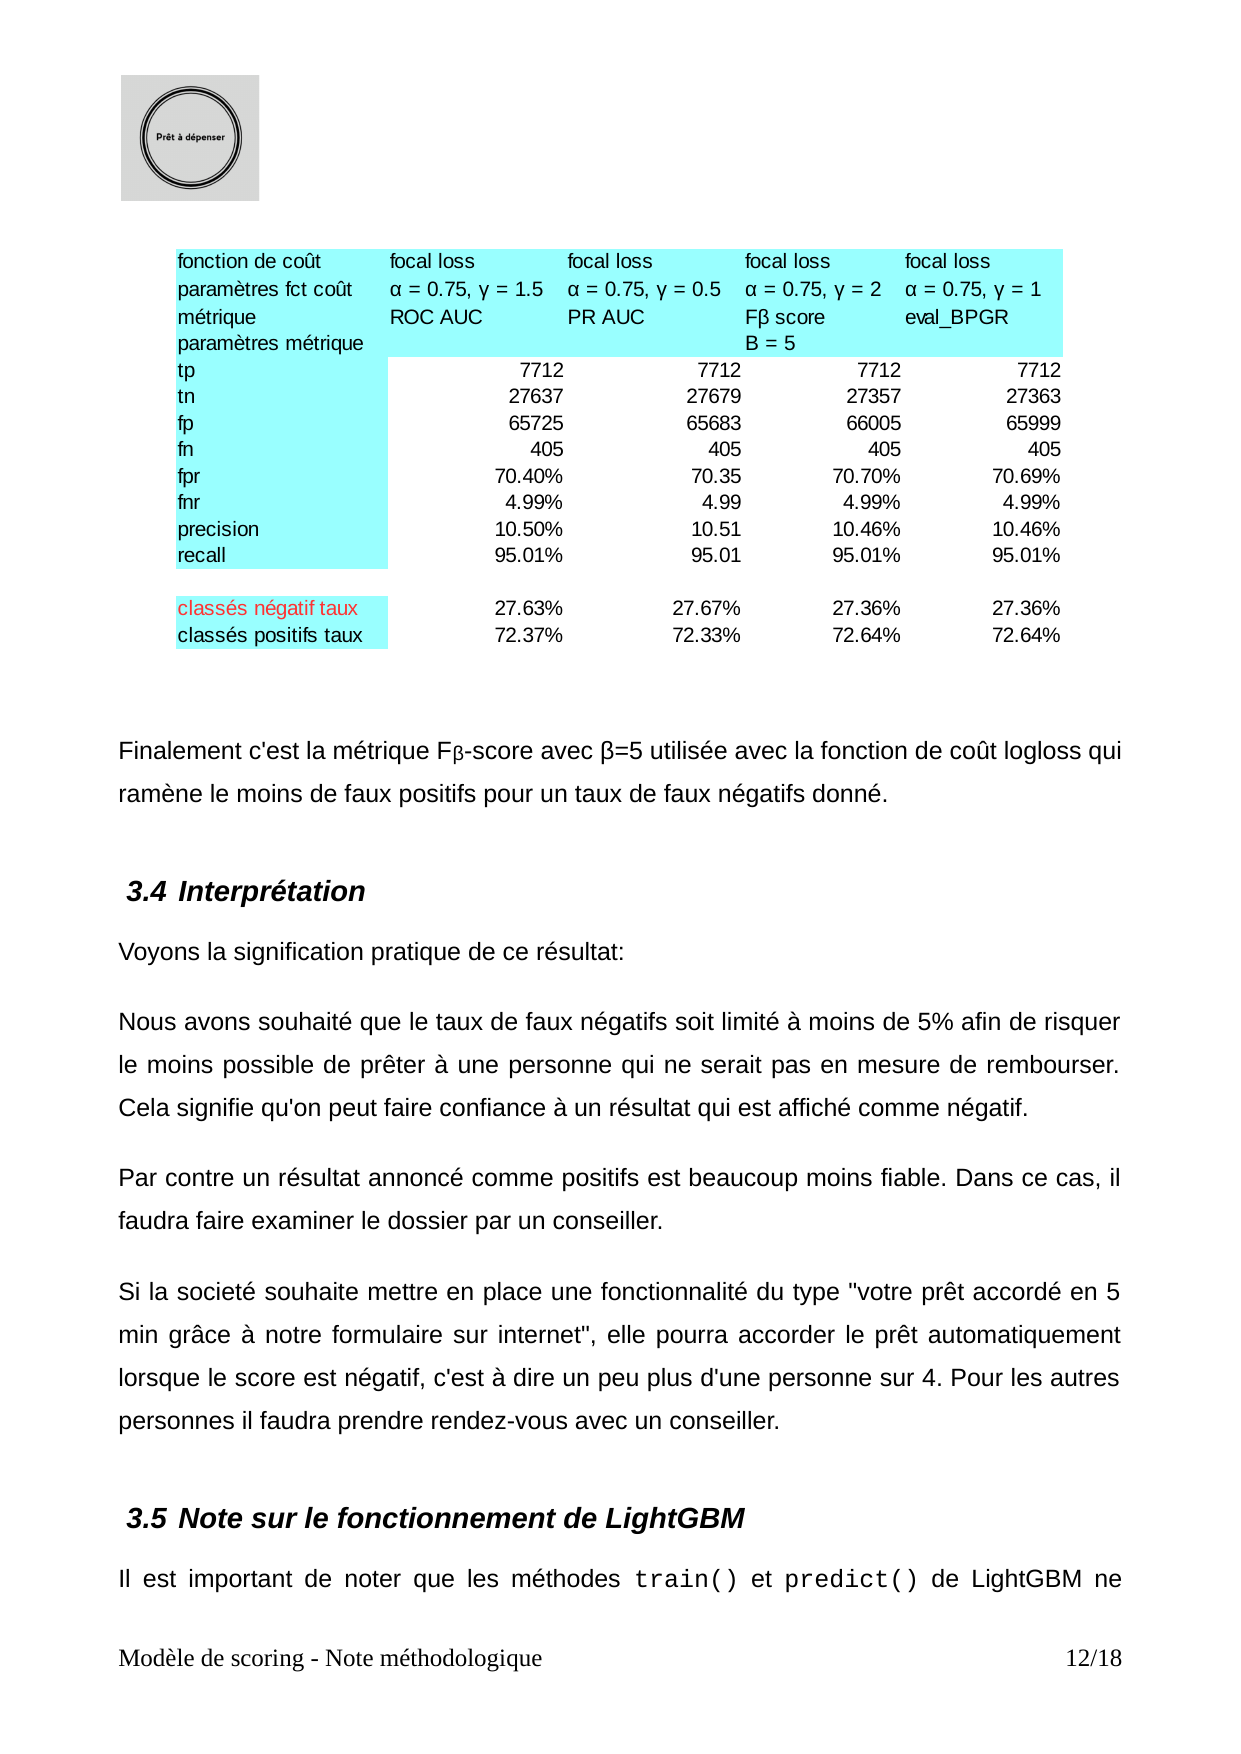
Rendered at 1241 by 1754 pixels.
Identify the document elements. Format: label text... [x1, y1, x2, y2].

subtitle Interprétation [118, 874, 1122, 907]
text Il est important de noter que les méthodes train() et predict() de LightGBM ne [118, 1564, 1122, 1595]
text Finalement c'est la métrique Fβ-score avec β=5 utilisée avec la fonction de coût logloss qui ramène le moins de faux positifs pour un taux de faux négatifs donné. [118, 736, 1122, 808]
text Nous avons souhaité que le taux de faux négatifs soit limité à moins de 5% afin de risquer le moins possible de prêter à une personne qui ne serait pas en mesure de rembourser. Cela signifie qu'on peut faire confiance à un résultat qui est affiché comme négatif. [118, 1007, 1122, 1122]
text Par contre un résultat annoncé comme positifs est beaucoup moins fiable. Dans ce cas, il faudra faire examiner le dossier par un conseiller. [118, 1163, 1122, 1235]
subtitle Note sur le fonctionnement de LightGBM [118, 1501, 1122, 1534]
text Si la societé souhaite mettre en place une fonctionnalité du type "votre prêt accordé en 5 min grâce à notre formulaire sur internet", elle pourra accorder le prêt automatiquement lorsque le score est négatif, c'est à dire un peu plus d'une personne sur 4. Pour les autres personnes il faudra prendre rendez-vous avec un conseiller. [118, 1276, 1122, 1434]
text Voyons la signification pratique de ce résultat: [118, 937, 1122, 966]
picture [121, 75, 260, 201]
